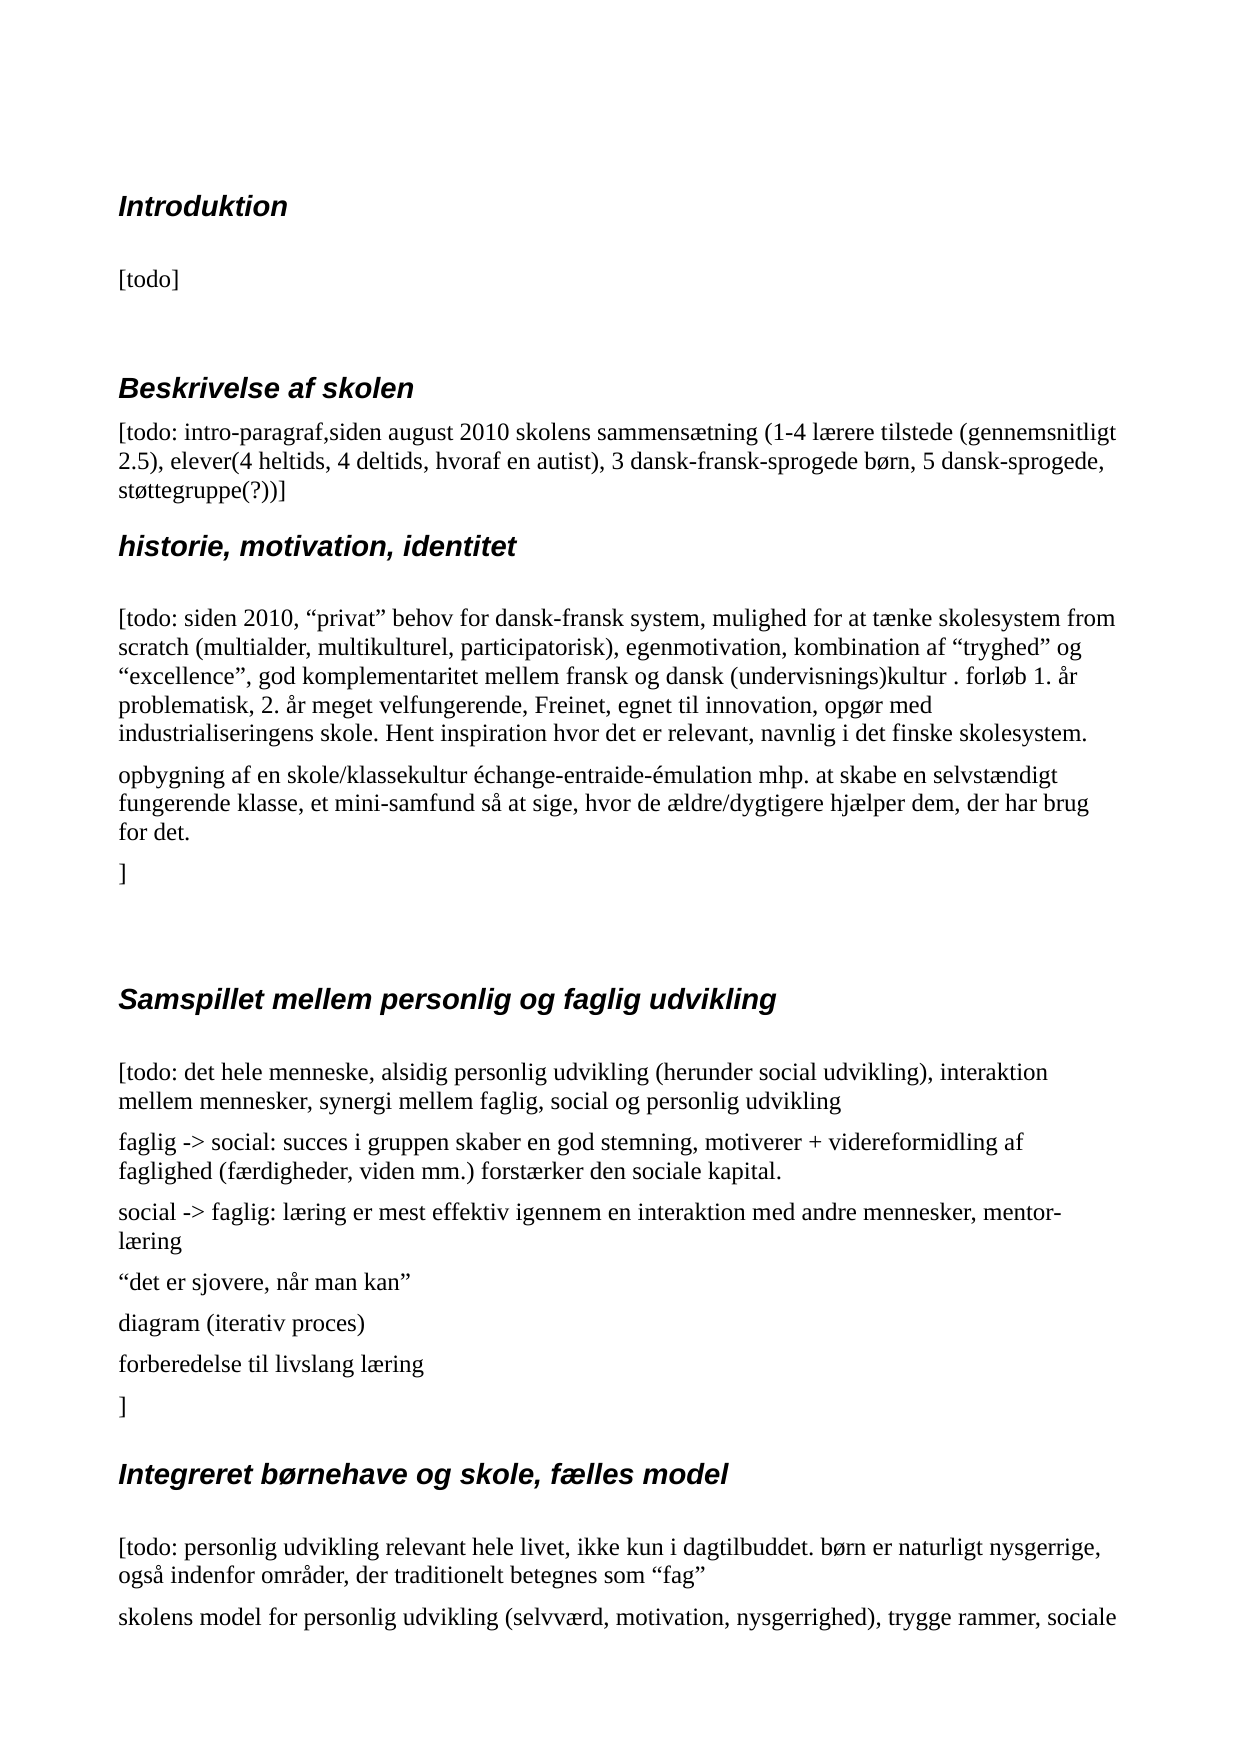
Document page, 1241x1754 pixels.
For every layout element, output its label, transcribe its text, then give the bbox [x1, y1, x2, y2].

text faglig -> social: succes i gruppen skaber en god stemning, motiverer + videreformidling af faglighed (færdigheder, viden mm.) forstærker den sociale kapital. [118, 1127, 1122, 1184]
text ] [118, 858, 1122, 887]
subtitle Samspillet mellem personlig og faglig udvikling [118, 982, 1122, 1016]
text [todo] [118, 235, 1122, 293]
text forberedelse til livslang læring [118, 1349, 1122, 1378]
subtitle Integreret børnehave og skole, fælles model [118, 1457, 1122, 1491]
text “det er sjovere, når man kan” [118, 1267, 1122, 1296]
text [todo: siden 2010, “privat” behov for dansk-fransk system, mulighed for at tænke skolesystem from scratch (multialder, multikulturel, participatorisk), egenmotivation, kombination af “tryghed” og “excellence”, god komplementaritet mellem fransk og dansk (undervisnings)kultur . forløb 1. år problematisk, 2. år meget velfungerende, Freinet, egnet til innovation, opgør med industrialiseringens skole. Hent inspiration hvor det er relevant, navnlig i det finske skolesystem. [118, 603, 1122, 747]
text [todo: personlig udvikling relevant hele livet, ikke kun i dagtilbuddet. børn er naturligt nysgerrige, også indenfor områder, der traditionelt betegnes som “fag” [118, 1503, 1122, 1589]
text [todo: det hele menneske, alsidig personlig udvikling (herunder social udvikling), interaktion mellem mennesker, synergi mellem faglig, social og personlig udvikling [118, 1028, 1122, 1114]
subtitle Beskrivelse af skolen [118, 371, 1122, 405]
text [todo: intro-paragraf,siden august 2010 skolens sammensætning (1-4 lærere tilstede (gennemsnitligt 2.5), elever(4 heltids, 4 deltids, hvoraf en autist), 3 dansk-fransk-sprogede børn, 5 dansk-sprogede, støttegruppe(?))] [118, 417, 1122, 504]
text ] [118, 1391, 1122, 1419]
text opbygning af en skole/klassekultur échange-entraide-émulation mhp. at skabe en selvstændigt fungerende klasse, et mini-samfund så at sige, hvor de ældre/dygtigere hjælper dem, der har brug for det. [118, 760, 1122, 846]
text social -> faglig: læring er mest effektiv igennem en interaktion med andre mennesker, mentor-læring [118, 1197, 1122, 1254]
text skolens model for personlig udvikling (selvværd, motivation, nysgerrighed), trygge rammer, sociale [118, 1602, 1122, 1631]
subtitle Introduktion [118, 189, 1122, 223]
subtitle historie, motivation, identitet [118, 529, 1122, 562]
text diagram (iterativ proces) [118, 1308, 1122, 1337]
